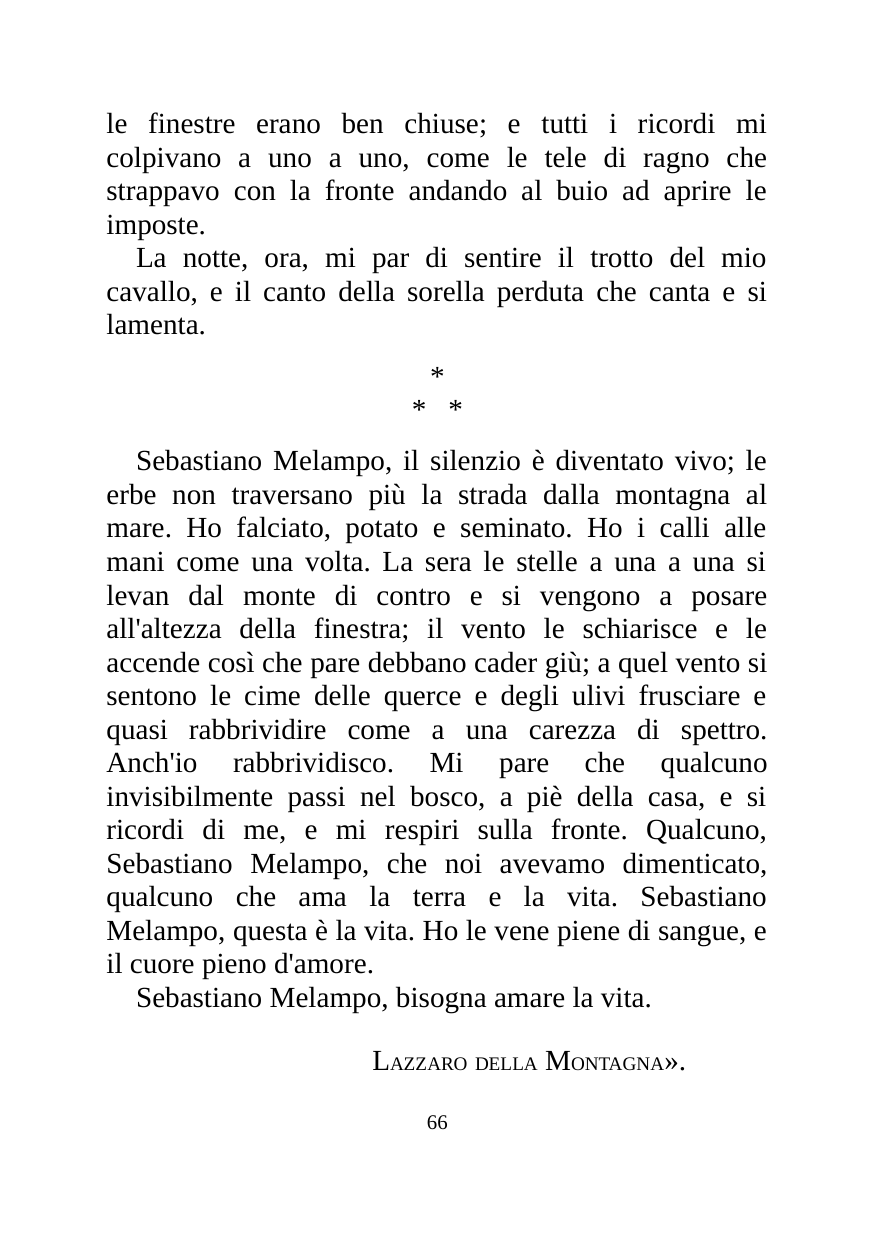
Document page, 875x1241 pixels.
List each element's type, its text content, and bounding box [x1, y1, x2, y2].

text Lazzaro della Montagna». [342, 1043, 768, 1077]
text Sebastiano Melampo, bisogna amare la vita. [106, 980, 768, 1014]
text le finestre erano ben chiuse; e tutti i ricordi mi colpivano a uno a uno, come le tele di ragno che strappavo con la fronte andando al buio ad aprire le imposte. [106, 106, 768, 240]
text Sebastiano Melampo, il silenzio è diventato vivo; le erbe non traversano più la strada dalla montagna al mare. Ho falciato, potato e seminato. Ho i calli alle mani come una volta. La sera le stelle a una a una si levan dal monte di contro e si vengono a posare all'altezza della finestra; il vento le schiarisce e le accende così che pare debbano cader giù; a quel vento si sentono le cime delle querce e degli ulivi frusciare e quasi rabbrividire come a una carezza di spettro. Anch'io rabbrividisco. Mi pare che qualcuno invisibilmente passi nel bosco, a piè della casa, e si ricordi di me, e mi respiri sulla fronte. Qualcuno, Sebastiano Melampo, che noi avevamo dimenticato, qualcuno che ama la terra e la vita. Sebastiano Melampo, questa è la vita. Ho le vene piene di sangue, e il cuore pieno d'amore. [106, 443, 768, 980]
text La notte, ora, mi par di sentire il trotto del mio cavallo, e il canto della sorella perduta che canta e si lamenta. [106, 240, 768, 341]
text * * * [106, 359, 768, 426]
